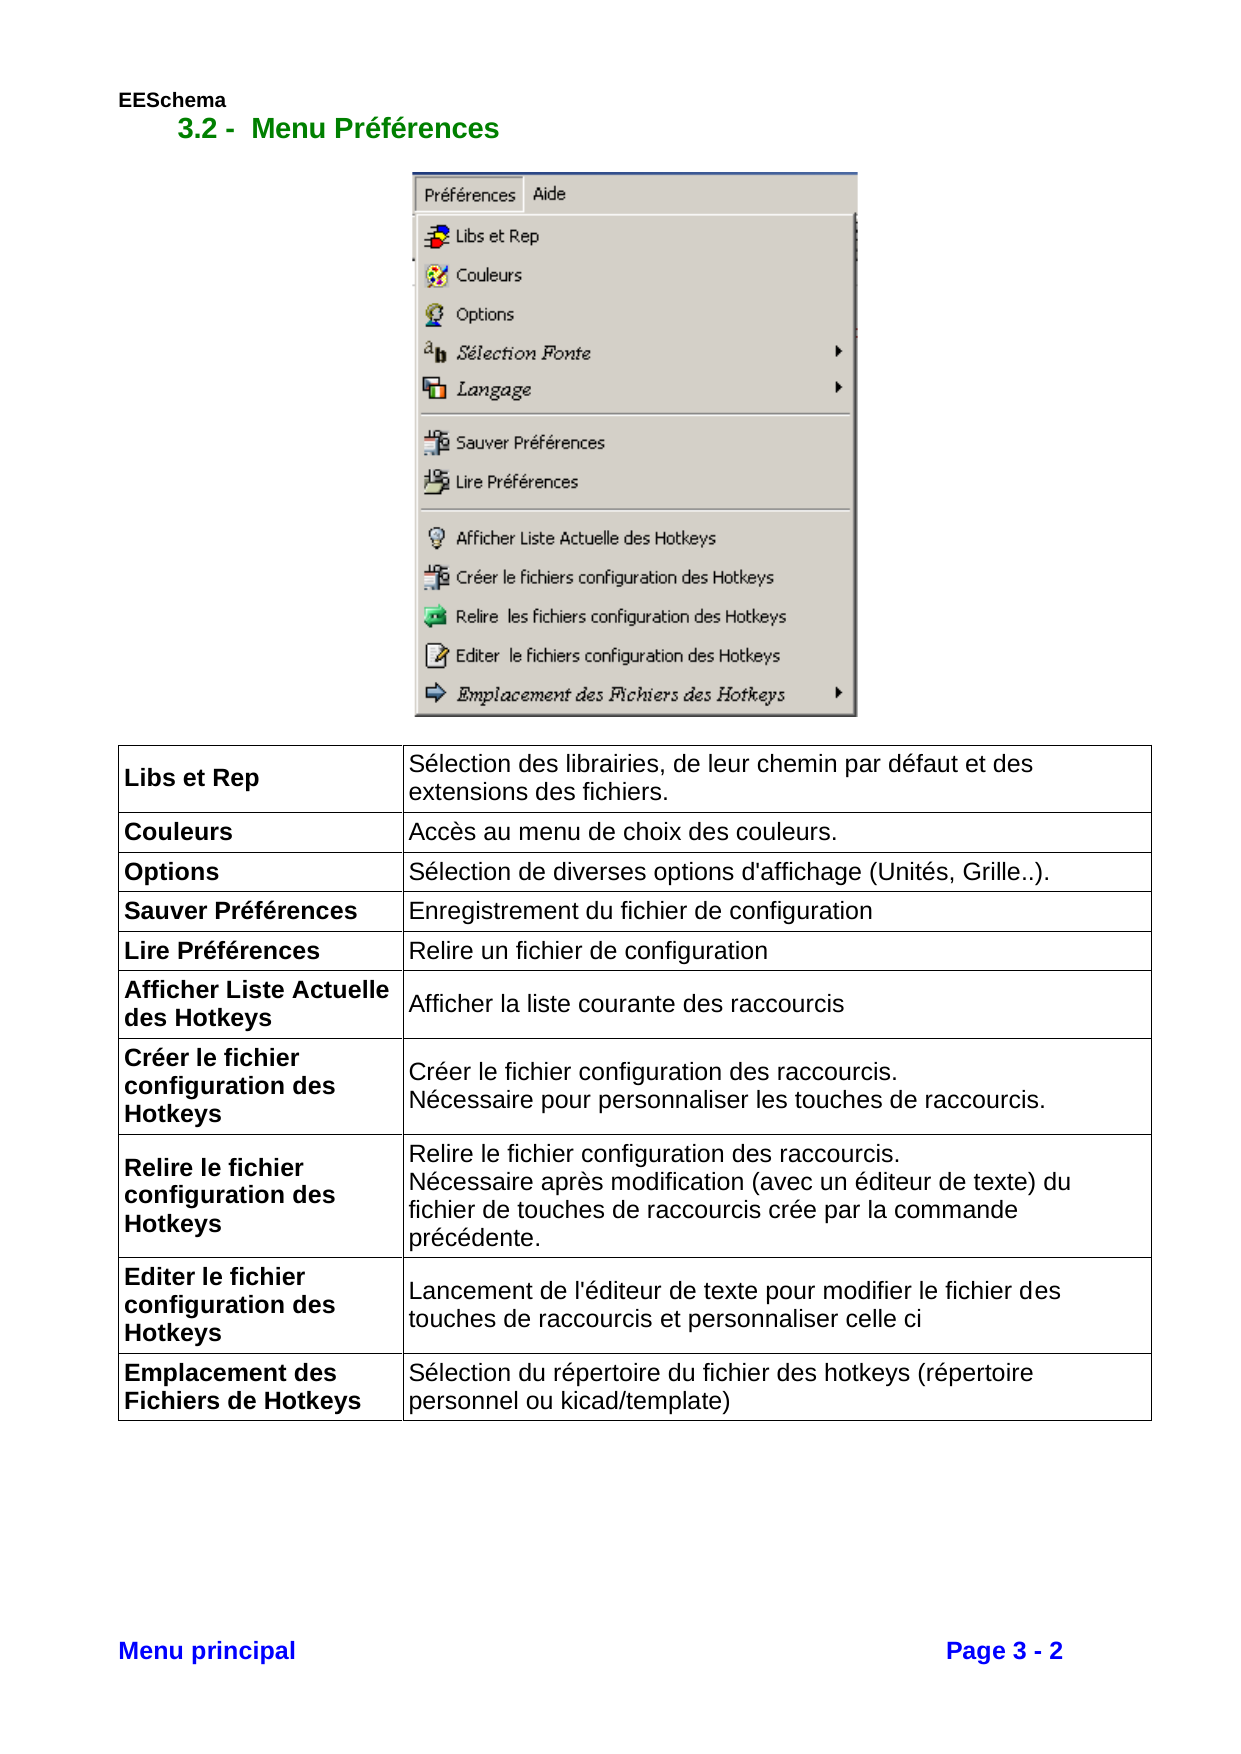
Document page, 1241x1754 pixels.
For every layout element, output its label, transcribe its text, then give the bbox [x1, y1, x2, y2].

table_header Libs et Rep [119, 746, 402, 812]
picture [412, 172, 858, 717]
table_cell Créer le fichier configuration des Hotkeys [119, 1039, 402, 1134]
subtitle Menu Préférences [177, 112, 1152, 144]
table_cell Sauver Préférences [119, 892, 402, 931]
table_cell Accès au menu de choix des couleurs. [404, 813, 1151, 852]
table_cell Relire le fichier configuration des Hotkeys [119, 1135, 402, 1257]
table_cell Créer le fichier configuration des raccourcis. Nécessaire pour personnaliser les touches de raccourcis. [404, 1039, 1151, 1134]
table_cell Editer le fichier configuration des Hotkeys [119, 1258, 402, 1353]
table_cell Sélection du répertoire du fichier des hotkeys (répertoire personnel ou kicad/template) [404, 1354, 1151, 1420]
table_cell Sélection de diverses options d'affichage (Unités, Grille..). [404, 853, 1151, 891]
table_cell Enregistrement du fichier de configuration [404, 892, 1151, 931]
table_cell Options [119, 853, 402, 891]
table_cell Lancement de l'éditeur de texte pour modifier le fichier des touches de raccourcis et personnaliser celle ci [404, 1258, 1151, 1353]
table_cell Relire le fichier configuration des raccourcis. Nécessaire après modification (avec un éditeur de texte) du fichier de touches de raccourcis crée par la commande précédente. [404, 1135, 1151, 1257]
table_cell Emplacement des Fichiers de Hotkeys [119, 1354, 402, 1420]
table_cell Lire Préférences [119, 932, 402, 970]
table_cell Afficher la liste courante des raccourcis [404, 971, 1151, 1038]
table_cell Couleurs [119, 813, 402, 852]
table_cell Relire un fichier de configuration [404, 932, 1151, 970]
table_cell Afficher Liste Actuelle des Hotkeys [119, 971, 402, 1038]
table_header Sélection des librairies, de leur chemin par défaut et des extensions des fichiers. [404, 746, 1151, 812]
